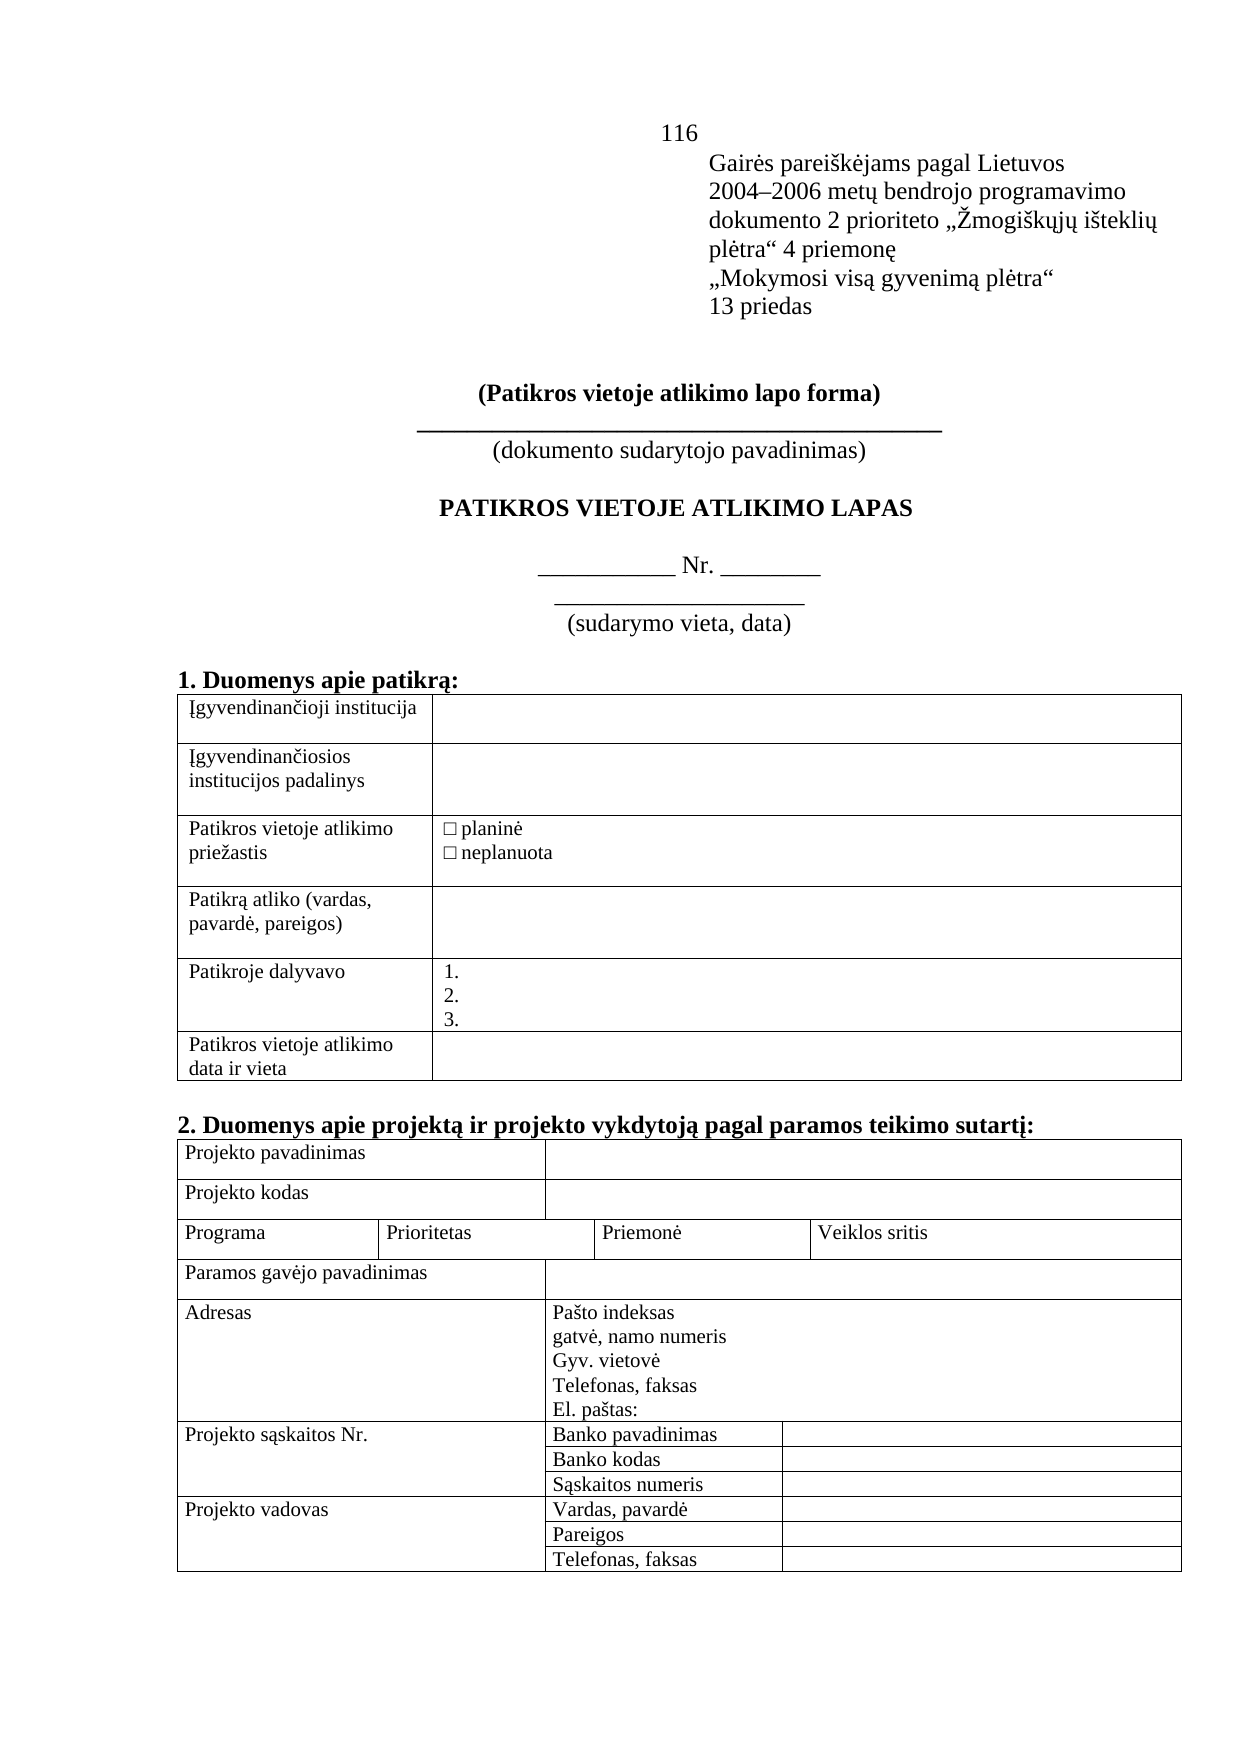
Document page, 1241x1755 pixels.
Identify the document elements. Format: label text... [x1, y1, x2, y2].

table_header [546, 1140, 1181, 1179]
table_cell [546, 1260, 1181, 1299]
text ___________ Nr. ________ [177, 550, 1181, 579]
table_cell Patikros vietoje atlikimo data ir vieta [178, 1032, 432, 1080]
table_cell Veiklos sritis [811, 1220, 1181, 1259]
text ____________________ [177, 579, 1181, 608]
table_cell [433, 887, 1181, 958]
table_cell [783, 1497, 1181, 1521]
text __________________________________________ [177, 406, 1181, 435]
text PATIKROS VIETOJE ATLIKIMO LAPAS [177, 493, 1181, 521]
table_cell Pareigos [546, 1522, 782, 1546]
text (sudarymo vieta, data) [177, 608, 1181, 636]
text Gairės pareiškėjams pagal Lietuvos [177, 148, 1181, 176]
table_cell Patikros vietoje atlikimo priežastis [178, 816, 432, 886]
table_cell Prioritetas [379, 1220, 594, 1259]
table_cell [433, 1032, 1181, 1080]
table_cell Įgyvendinančiosios institucijos padalinys [178, 744, 432, 814]
table_cell Telefonas, faksas [546, 1547, 782, 1571]
table_cell [433, 744, 1181, 814]
table_cell Patikrą atliko (vardas, pavardė, pareigos) [178, 887, 432, 958]
text 2. Duomenys apie projektą ir projekto vykdytoją pagal paramos teikimo sutartį: [177, 1110, 1181, 1139]
table_cell Adresas [178, 1300, 545, 1421]
table_cell Projekto vadovas [178, 1497, 545, 1571]
table_cell [546, 1180, 1181, 1219]
table_cell [783, 1522, 1181, 1546]
table_header [433, 695, 1181, 743]
table_cell Banko pavadinimas [546, 1422, 782, 1446]
text (Patikros vietoje atlikimo lapo forma) [177, 378, 1181, 406]
table_cell [783, 1447, 1181, 1471]
text 13 priedas [177, 291, 1181, 320]
table_cell [783, 1547, 1181, 1571]
text „Mokymosi visą gyvenimą plėtra“ [177, 263, 1181, 291]
table_cell Banko kodas [546, 1447, 782, 1471]
table_cell [783, 1472, 1181, 1496]
text 2004–2006 metų bendrojo programavimo [177, 176, 1181, 205]
table_cell 1. 2. 3. [433, 959, 1181, 1031]
table_cell □ planinė □ neplanuota [433, 816, 1181, 886]
table_cell Pašto indeksas gatvė, namo numeris Gyv. vietovė Telefonas, faksas El. paštas: [546, 1300, 1181, 1421]
table_header Įgyvendinančioji institucija [178, 695, 432, 743]
table_cell [783, 1422, 1181, 1446]
text (dokumento sudarytojo pavadinimas) [177, 435, 1181, 464]
text dokumento 2 prioriteto „Žmogiškųjų išteklių [177, 205, 1181, 234]
table_cell Priemonė [595, 1220, 810, 1259]
table_cell Sąskaitos numeris [546, 1472, 782, 1496]
table_cell Projekto sąskaitos Nr. [178, 1422, 545, 1496]
table_cell Patikroje dalyvavo [178, 959, 432, 1031]
table_cell Paramos gavėjo pavadinimas [178, 1260, 545, 1299]
table_cell Programa [178, 1220, 378, 1259]
table_cell Projekto kodas [178, 1180, 545, 1219]
table_cell Vardas, pavardė [546, 1497, 782, 1521]
text 1. Duomenys apie patikrą: [177, 665, 1181, 694]
text plėtra“ 4 priemonę [177, 234, 1181, 263]
table_header Projekto pavadinimas [178, 1140, 545, 1179]
